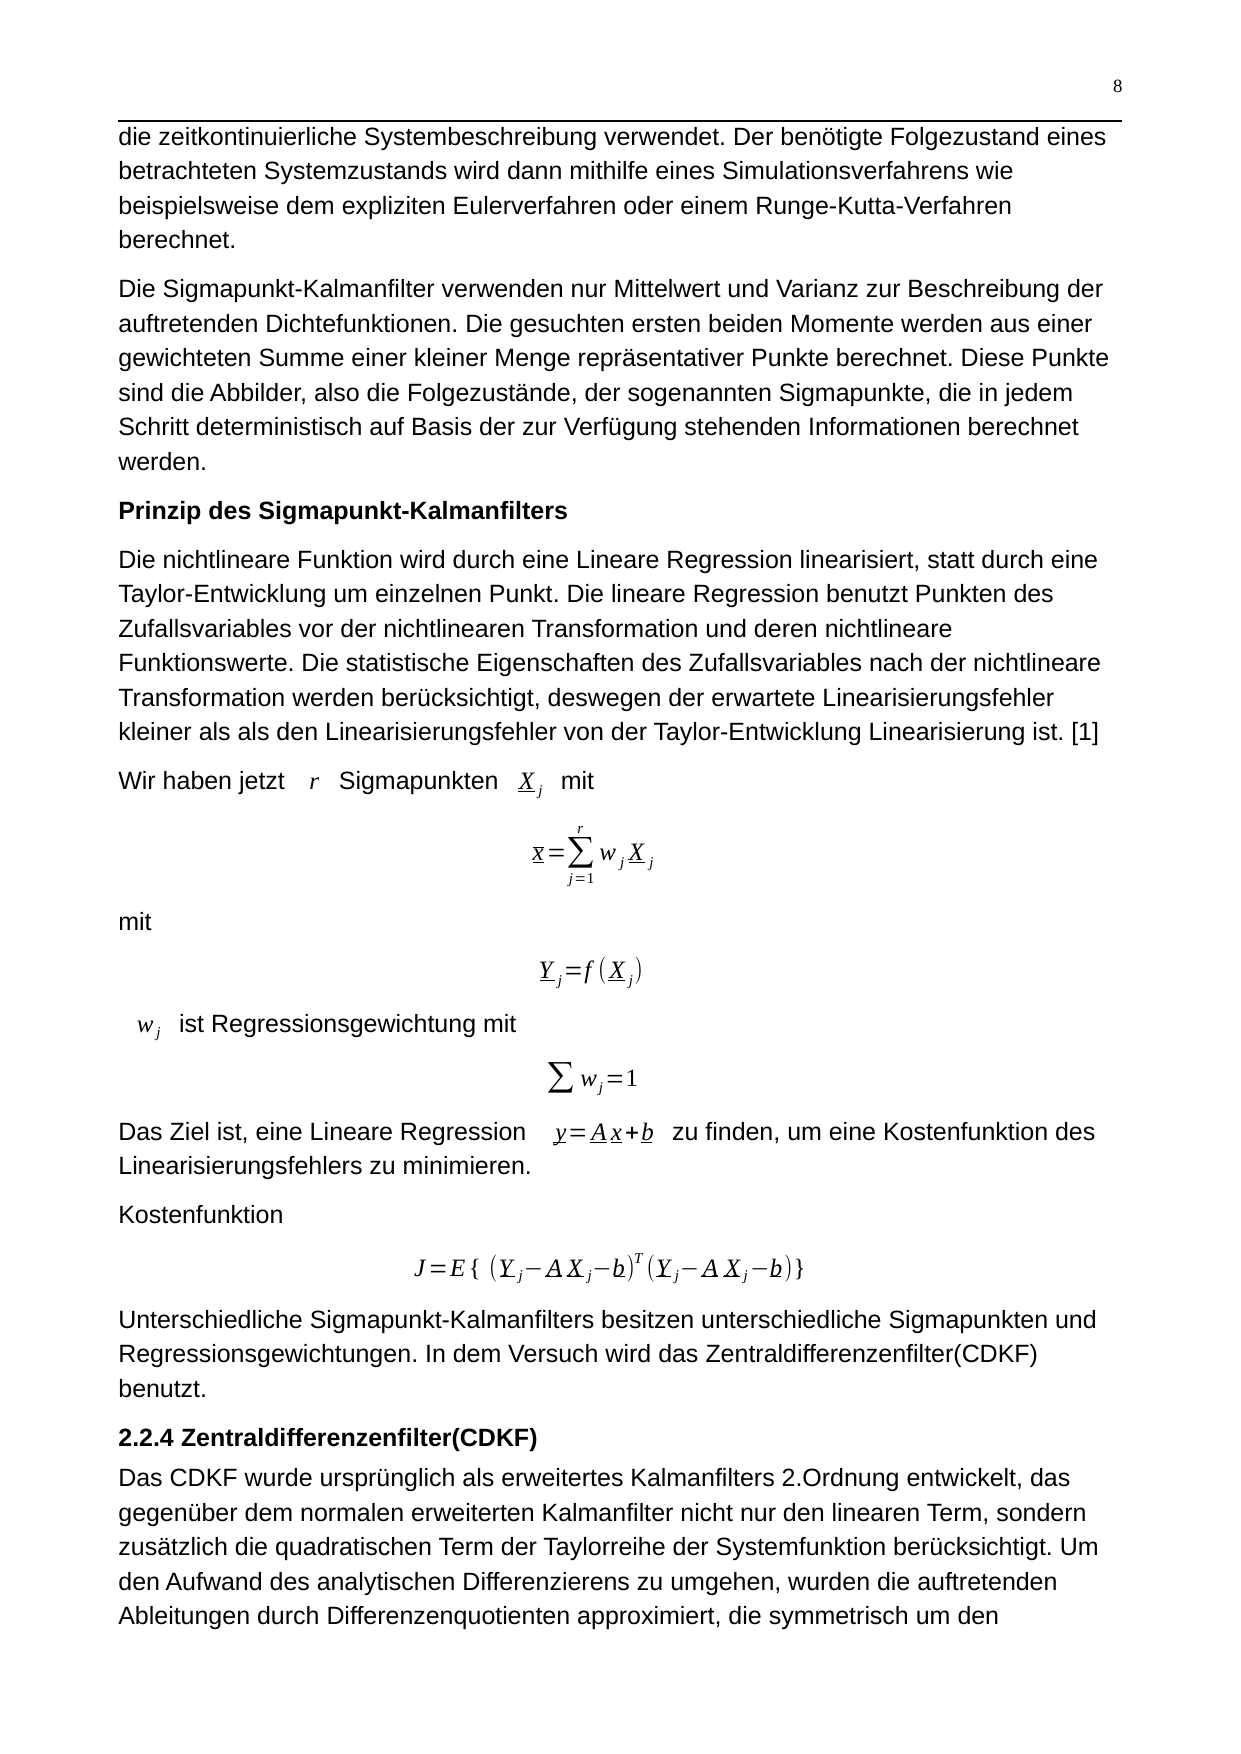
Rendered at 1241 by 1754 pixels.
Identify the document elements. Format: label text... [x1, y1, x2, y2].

text mit [118, 907, 1122, 936]
text Prinzip des Sigmapunkt-Kalmanfilters [118, 496, 1122, 524]
title 2.2.4 Zentraldifferenzenfilter(CDKF) [118, 1423, 1122, 1451]
text Die Sigmapunkt-Kalmanfilter verwenden nur Mittelwert und Varianz zur Beschreibung der auftretenden Dichtefunktionen. Die gesuchten ersten beiden Momente werden aus einer gewichteten Summe einer kleiner Menge repräsentativer Punkte berechnet. Diese Punkte sind die Abbilder, also die Folgezustände, der sogenannten Sigmapunkte, die in jedem Schritt deterministisch auf Basis der zur Verfügung stehenden Informationen berechnet werden. [118, 274, 1122, 475]
text Kostenfunktion [118, 1200, 1122, 1229]
text Das CDKF wurde ursprünglich als erweitertes Kalmanfilters 2.Ordnung entwickelt, das gegenüber dem normalen erweiterten Kalmanfilter nicht nur den linearen Term, sondern zusätzlich die quadratischen Term der Taylorreihe der Systemfunktion berücksichtigt. Um den Aufwand des analytischen Differenzierens zu umgehen, wurden die auftretenden Ableitungen durch Differenzenquotienten approximiert, die symmetrisch um den [118, 1463, 1122, 1630]
text Unterschiedliche Sigmapunkt-Kalmanfilters besitzen unterschiedliche Sigmapunkten und Regressionsgewichtungen. In dem Versuch wird das Zentraldifferenzenfilter(CDKF) benutzt. [118, 1305, 1122, 1402]
text Das Ziel ist, eine Lineare Regression zu finden, um eine Kostenfunktion des Linearisierungsfehlers zu minimieren. [118, 1117, 1122, 1180]
text Die nichtlineare Funktion wird durch eine Lineare Regression linearisiert, statt durch eine Taylor-Entwicklung um einzelnen Punkt. Die lineare Regression benutzt Punkten des Zufallsvariables vor der nichtlinearen Transformation und deren nichtlineare Funktionswerte. Die statistische Eigenschaften des Zufallsvariables nach der nichtlineare Transformation werden berücksichtigt, deswegen der erwartete Linearisierungsfehler kleiner als als den Linearisierungsfehler von der Taylor-Entwicklung Linearisierung ist. [1] [118, 545, 1122, 746]
text ist Regressionsgewichtung mit [118, 1009, 1122, 1041]
text Wir haben jetzt Sigmapunktenmit [118, 766, 1122, 799]
text die zeitkontinuierliche Systembeschreibung verwendet. Der benötigte Folgezustand eines betrachteten Systemzustands wird dann mithilfe eines Simulationsverfahrens wie beispielsweise dem expliziten Eulerverfahren oder einem Runge-Kutta-Verfahren berechnet. [118, 122, 1122, 254]
